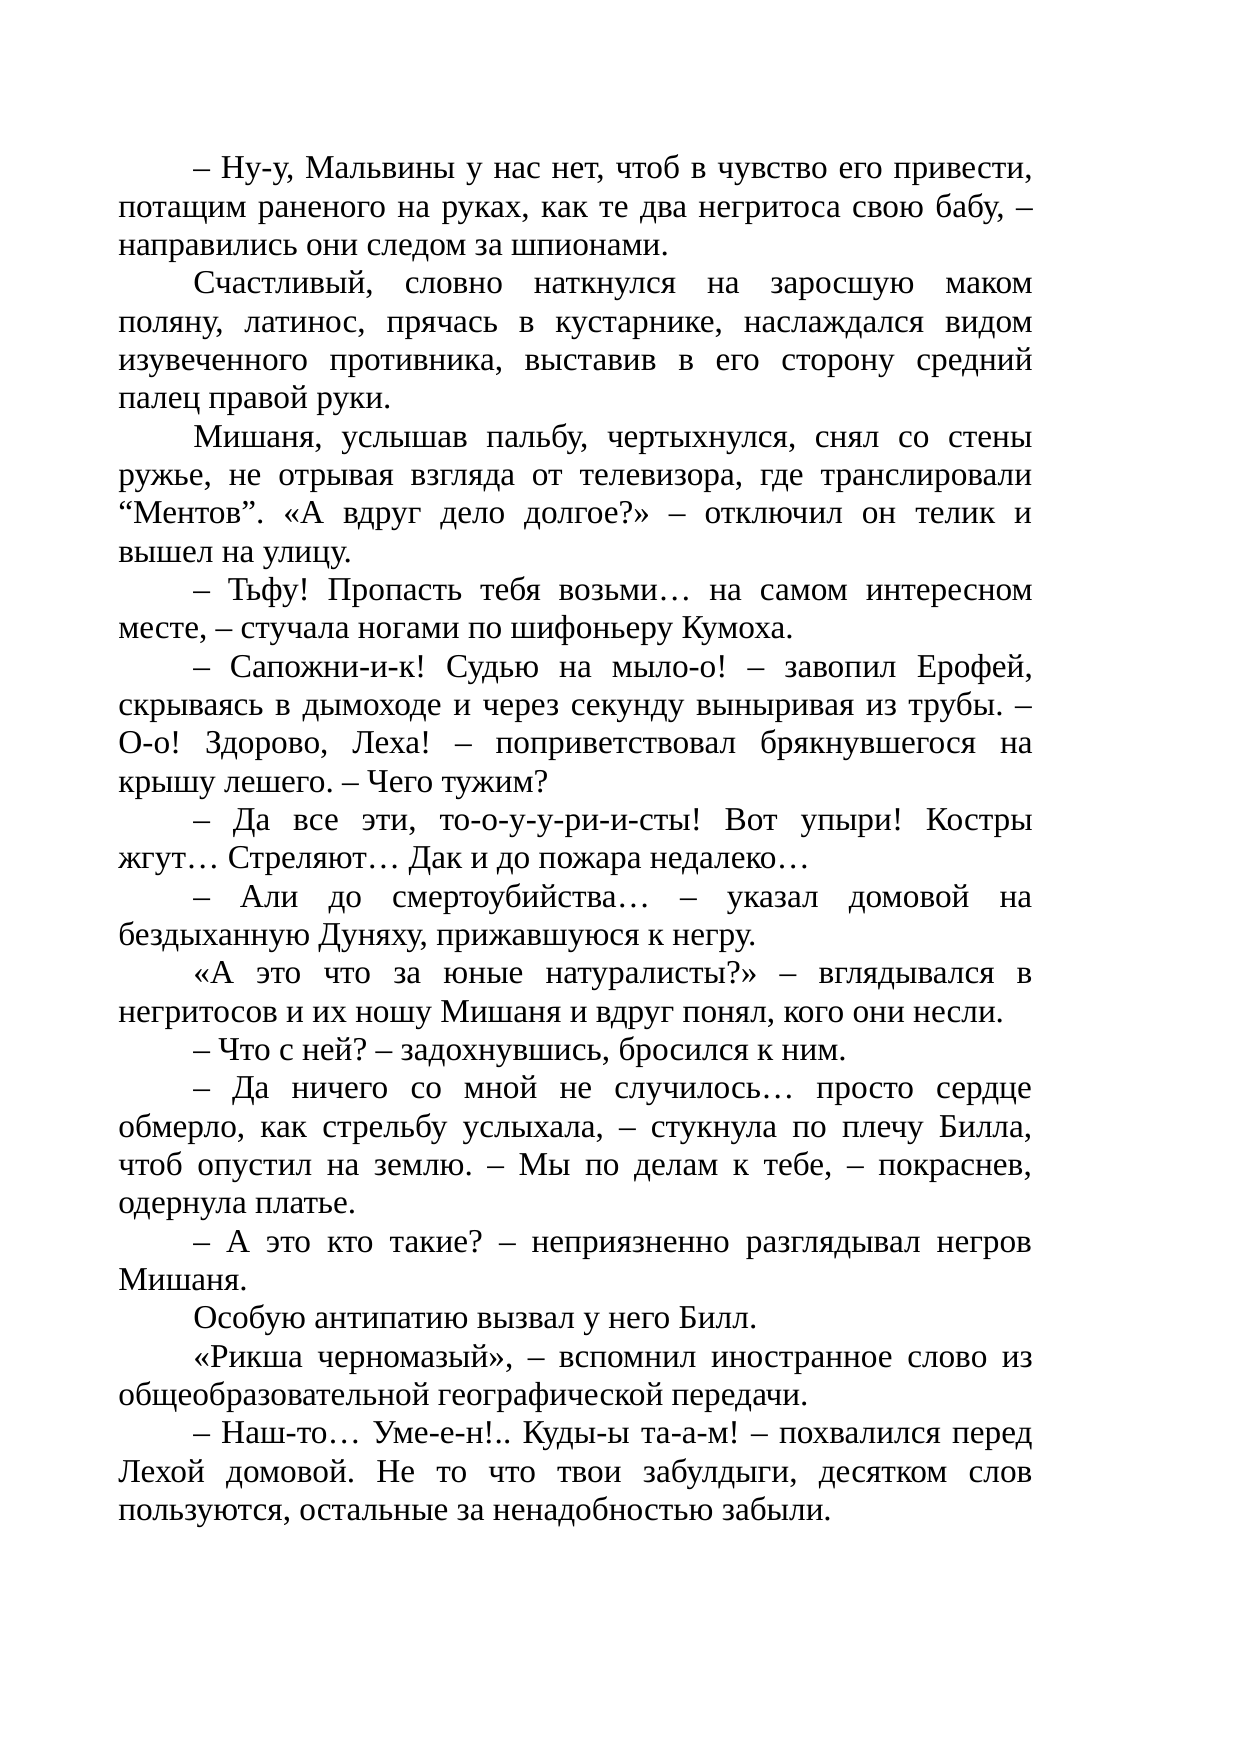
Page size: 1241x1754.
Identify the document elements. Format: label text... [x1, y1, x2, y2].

subtitle – А это кто такие? – неприязненно разглядывал негров Мишаня. [118, 1221, 1033, 1298]
subtitle Особую антипатию вызвал у него Билл. [118, 1298, 1033, 1336]
subtitle – Али до смертоубийства… – указал домовой на бездыханную Дуняху, прижавшуюся к негру. [118, 876, 1033, 953]
subtitle – Что с ней? – задохнувшись, бросился к ним. [118, 1029, 1033, 1068]
subtitle Мишаня, услышав пальбу, чертыхнулся, снял со стены ружье, не отрывая взгляда от телевизора, где транслировали “Ментов”. «А вдруг дело долгое?» – отключил он телик и вышел на улицу. [118, 416, 1033, 569]
subtitle «А это что за юные натуралисты?» – вглядывался в негритосов и их ношу Мишаня и вдруг понял, кого они несли. [118, 953, 1033, 1029]
subtitle – Наш-то… Уме-е-н!.. Куды-ы та-а-м! – похвалился перед Лехой домовой. Не то что твои забулдыги, десятком слов пользуются, остальные за ненадобностью забыли. [118, 1413, 1033, 1528]
subtitle – Ну-у, Мальвины у нас нет, чтоб в чувство его привести, потащим раненого на руках, как те два негритоса свою бабу, – направились они следом за шпионами. [118, 148, 1033, 263]
subtitle Счастливый, словно наткнулся на заросшую маком поляну, латинос, прячась в кустарнике, наслаждался видом изувеченного противника, выставив в его сторону средний палец правой руки. [118, 263, 1033, 416]
subtitle – Да ничего со мной не случилось… просто сердце обмерло, как стрельбу услыхала, – стукнула по плечу Билла, чтоб опустил на землю. – Мы по делам к тебе, – покраснев, одернула платье. [118, 1068, 1033, 1221]
subtitle – Тьфу! Пропасть тебя возьми… на самом интересном месте, – стучала ногами по шифоньеру Кумоха. [118, 569, 1033, 646]
subtitle – Сапожни-и-к! Судью на мыло-о! – завопил Ерофей, скрываясь в дымоходе и через секунду выныривая из трубы. – О-о! Здорово, Леха! – поприветствовал брякнувшегося на крышу лешего. – Чего тужим? [118, 646, 1033, 799]
subtitle «Рикша черномазый», – вспомнил иностранное слово из общеобразовательной географической передачи. [118, 1336, 1033, 1413]
subtitle – Да все эти, то-о-у-у-ри-и-сты! Вот упыри! Костры жгут… Стреляют… Дак и до пожара недалеко… [118, 799, 1033, 876]
